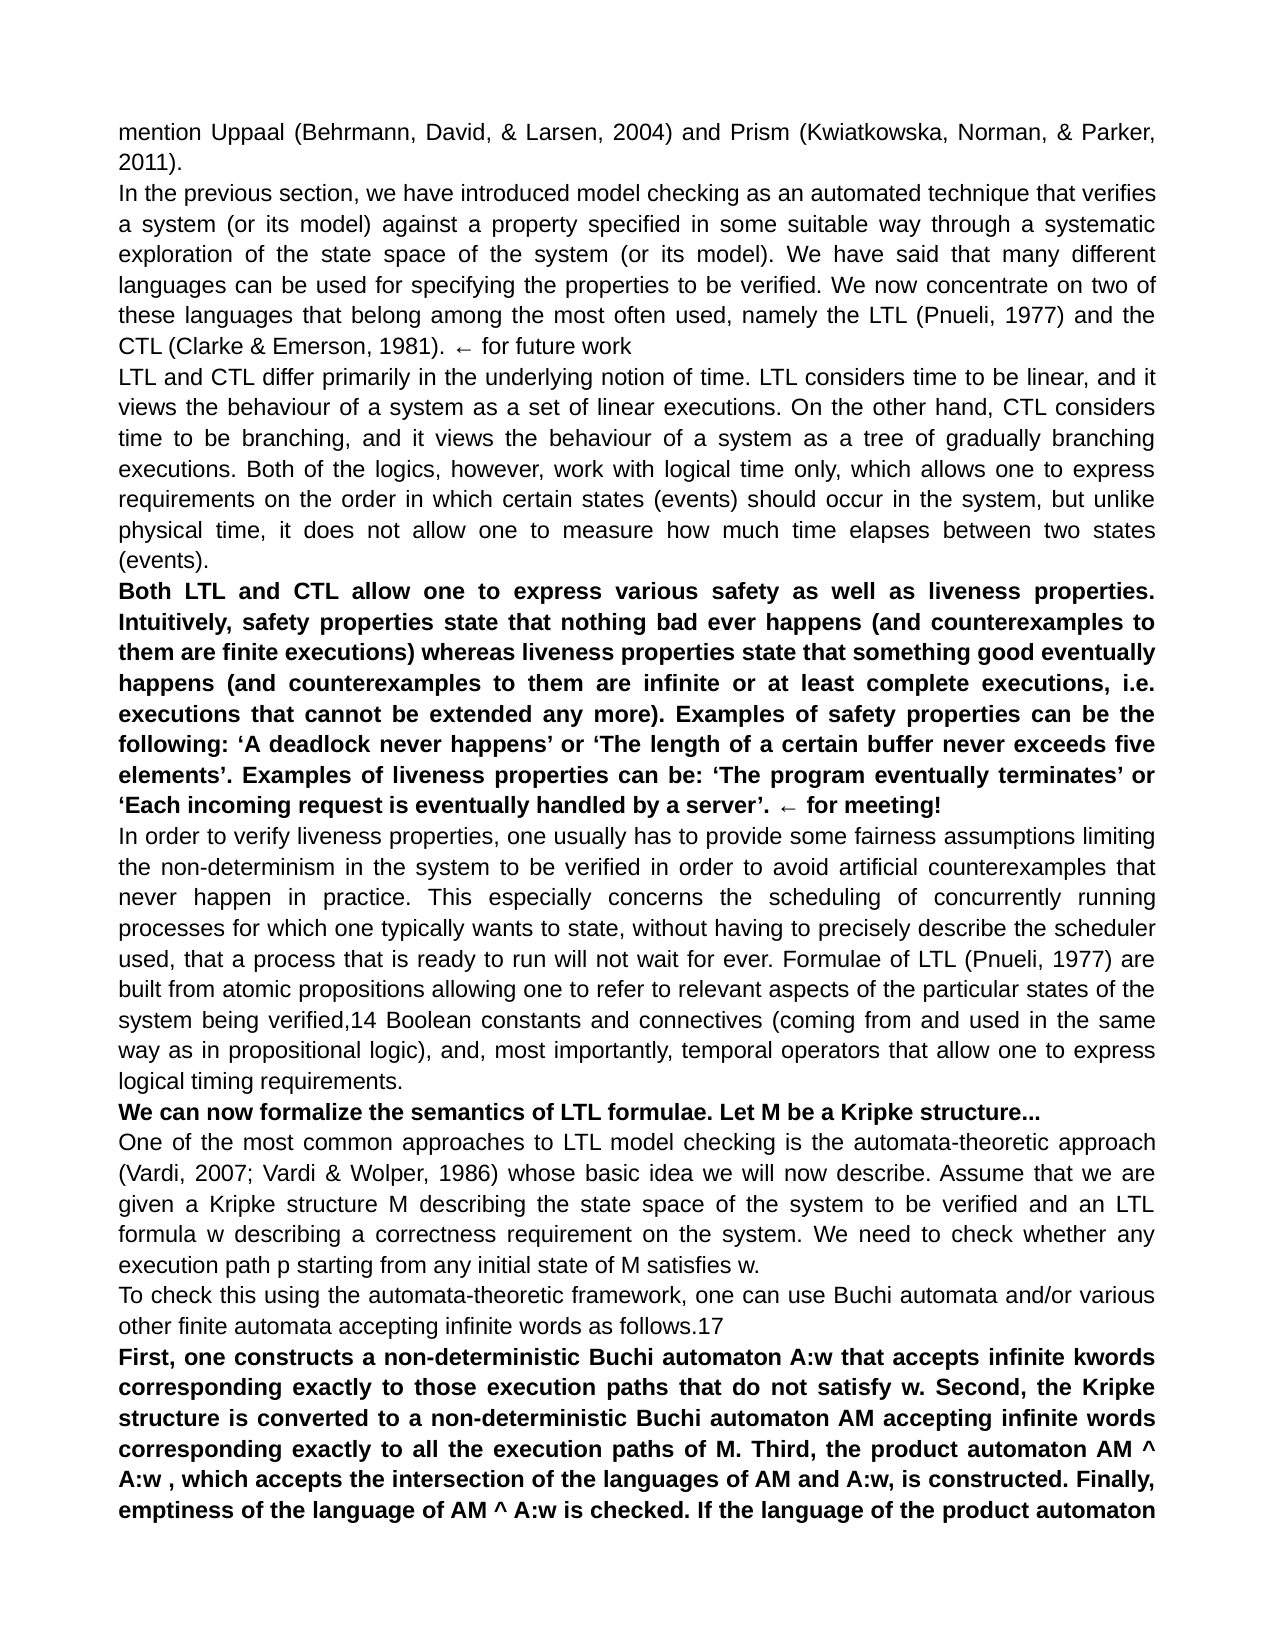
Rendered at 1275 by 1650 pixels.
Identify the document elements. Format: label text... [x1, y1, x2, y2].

text First, one constructs a non-deterministic Buchi automaton A:w that accepts infinite kwords corresponding exactly to those execution paths that do not satisfy w. Second, the Kripke structure is converted to a non-deterministic Buchi automaton AM accepting infinite words corresponding exactly to all the execution paths of M. Third, the product automaton AM ^ A:w , which accepts the intersection of the languages of AM and A:w, is constructed. Finally, emptiness of the language of AM ^ A:w is checked. If the language of the product automaton [118, 1343, 1157, 1523]
text We can now formalize the semantics of LTL formulae. Let M be a Kripke structure... [118, 1098, 1157, 1125]
text In order to verify liveness properties, one usually has to provide some fairness assumptions limiting the non-determinism in the system to be verified in order to avoid artificial counterexamples that never happen in practice. This especially concerns the scheduling of concurrently running processes for which one typically wants to state, without having to precisely describe the scheduler used, that a process that is ready to run will not wait for ever. Formulae of LTL (Pnueli, 1977) are built from atomic propositions allowing one to refer to relevant aspects of the particular states of the system being verified,14 Boolean constants and connectives (coming from and used in the same way as in propositional logic), and, most importantly, temporal operators that allow one to express logical timing requirements. [118, 822, 1157, 1094]
text mention Uppaal (Behrmann, David, & Larsen, 2004) and Prism (Kwiatkowska, Norman, & Parker, 2011). [118, 118, 1157, 176]
text One of the most common approaches to LTL model checking is the automata-theoretic approach (Vardi, 2007; Vardi & Wolper, 1986) whose basic idea we will now describe. Assume that we are given a Kripke structure M describing the state space of the system to be verified and an LTL formula w describing a correctness requirement on the system. We need to check whether any execution path p starting from any initial state of M satisfies w. [118, 1129, 1157, 1278]
text LTL and CTL differ primarily in the underlying notion of time. LTL considers time to be linear, and it views the behaviour of a system as a set of linear executions. On the other hand, CTL considers time to be branching, and it views the behaviour of a system as a tree of gradually branching executions. Both of the logics, however, work with logical time only, which allows one to express requirements on the order in which certain states (events) should occur in the system, but unlike physical time, it does not allow one to measure how much time elapses between two states (events). [118, 363, 1157, 574]
text In the previous section, we have introduced model checking as an automated technique that verifies a system (or its model) against a property specified in some suitable way through a systematic exploration of the state space of the system (or its model). We have said that many different languages can be used for specifying the properties to be verified. We now concentrate on two of these languages that belong among the most often used, namely the LTL (Pnueli, 1977) and the CTL (Clarke & Emerson, 1981). ← for future work [118, 179, 1157, 359]
text Both LTL and CTL allow one to express various safety as well as liveness properties. Intuitively, safety properties state that nothing bad ever happens (and counterexamples to them are finite executions) whereas liveness properties state that something good eventually happens (and counterexamples to them are infinite or at least complete executions, i.e. executions that cannot be extended any more). Examples of safety properties can be the following: ‘A deadlock never happens’ or ‘The length of a certain buffer never exceeds five elements’. Examples of liveness properties can be: ‘The program eventually terminates’ or ‘Each incoming request is eventually handled by a server’. ← for meeting! [118, 577, 1157, 819]
text To check this using the automata-theoretic framework, one can use Buchi automata and/or various other finite automata accepting infinite words as follows.17 [118, 1282, 1157, 1339]
